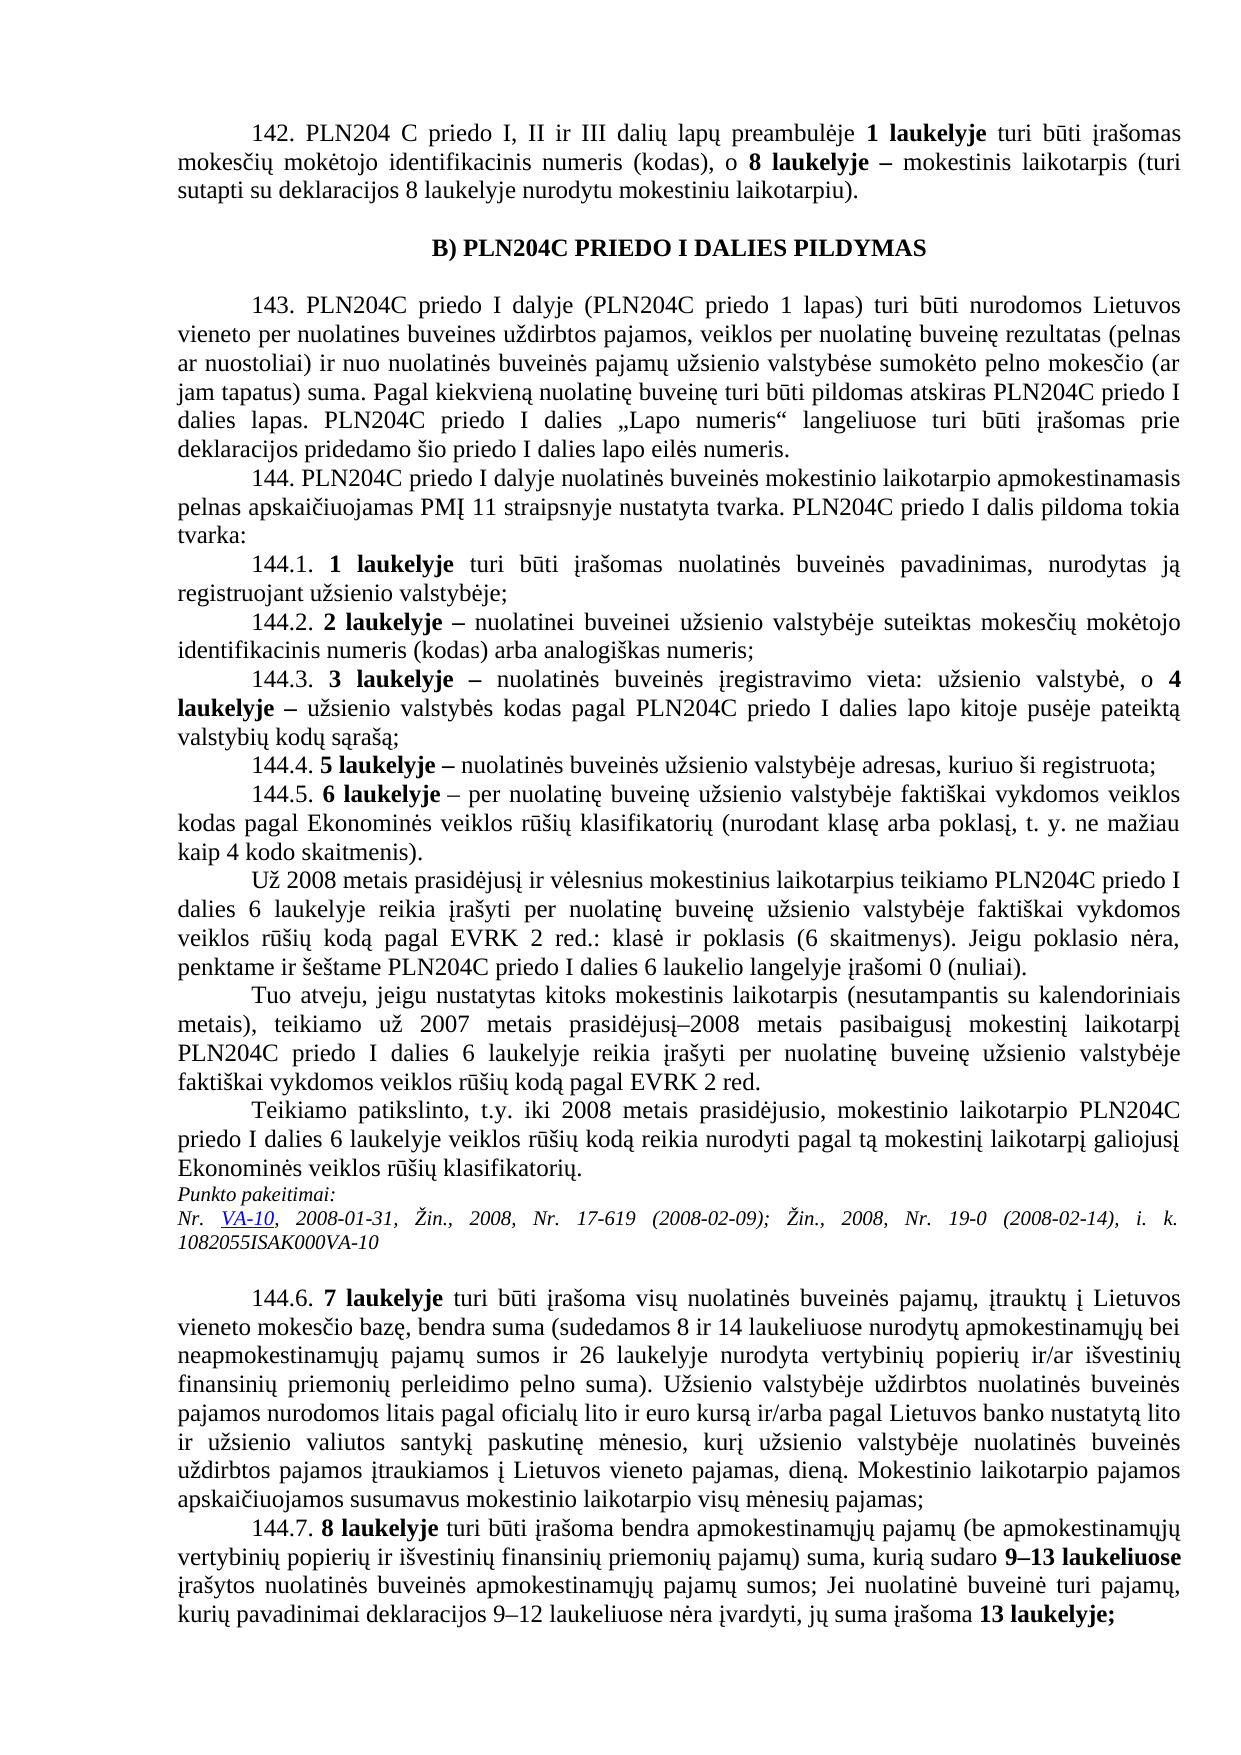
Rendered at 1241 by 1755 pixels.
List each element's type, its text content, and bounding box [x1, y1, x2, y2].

text 144.7. 8 laukelyje turi būti įrašoma bendra apmokestinamųjų pajamų (be apmokestinamųjų vertybinių popierių ir išvestinių finansinių priemonių pajamų) suma, kurią sudaro 9–13 laukeliuose įrašytos nuolatinės buveinės apmokestinamųjų pajamų sumos; Jei nuolatinė buveinė turi pajamų, kurių pavadinimai deklaracijos 9–12 laukeliuose nėra įvardyti, jų suma įrašoma 13 laukelyje; [177, 1513, 1181, 1628]
text 144.4. 5 laukelyje – nuolatinės buveinės užsienio valstybėje adresas, kuriuo ši registruota; [177, 751, 1181, 779]
text B) PLN204C PRIEDO I DALIES PILDYMAS [177, 233, 1181, 262]
text Nr. VA-10, 2008-01-31, Žin., 2008, Nr. 17-619 (2008-02-09); Žin., 2008, Nr. 19-0 (2008-02-14), i. k. 1082055ISAK000VA-10 [177, 1206, 1181, 1254]
text Už 2008 metais prasidėjusį ir vėlesnius mokestinius laikotarpius teikiamo PLN204C priedo I dalies 6 laukelyje reikia įrašyti per nuolatinę buveinę užsienio valstybėje faktiškai vykdomos veiklos rūšių kodą pagal EVRK 2 red.: klasė ir poklasis (6 skaitmenys). Jeigu poklasio nėra, penktame ir šeštame PLN204C priedo I dalies 6 laukelio langelyje įrašomi 0 (nuliai). [177, 866, 1181, 981]
text Tuo atveju, jeigu nustatytas kitoks mokestinis laikotarpis (nesutampantis su kalendoriniais metais), teikiamo už 2007 metais prasidėjusį–2008 metais pasibaigusį mokestinį laikotarpį PLN204C priedo I dalies 6 laukelyje reikia įrašyti per nuolatinę buveinę užsienio valstybėje faktiškai vykdomos veiklos rūšių kodą pagal EVRK 2 red. [177, 981, 1181, 1096]
text 144. PLN204C priedo I dalyje nuolatinės buveinės mokestinio laikotarpio apmokestinamasis pelnas apskaičiuojamas PMĮ 11 straipsnyje nustatyta tvarka. PLN204C priedo I dalis pildoma tokia tvarka: [177, 463, 1181, 549]
text 144.5. 6 laukelyje – per nuolatinę buveinę užsienio valstybėje faktiškai vykdomos veiklos kodas pagal Ekonominės veiklos rūšių klasifikatorių (nurodant klasę arba poklasį, t. y. ne mažiau kaip 4 kodo skaitmenis). [177, 779, 1181, 866]
text 144.6. 7 laukelyje turi būti įrašoma visų nuolatinės buveinės pajamų, įtrauktų į Lietuvos vieneto mokesčio bazę, bendra suma (sudedamos 8 ir 14 laukeliuose nurodytų apmokestinamųjų bei neapmokestinamųjų pajamų sumos ir 26 laukelyje nurodyta vertybinių popierių ir/ar išvestinių finansinių priemonių perleidimo pelno suma). Užsienio valstybėje uždirbtos nuolatinės buveinės pajamos nurodomos litais pagal oficialų lito ir euro kursą ir/arba pagal Lietuvos banko nustatytą lito ir užsienio valiutos santykį paskutinę mėnesio, kurį užsienio valstybėje nuolatinės buveinės uždirbtos pajamos įtraukiamos į Lietuvos vieneto pajamas, dieną. Mokestinio laikotarpio pajamos apskaičiuojamos susumavus mokestinio laikotarpio visų mėnesių pajamas; [177, 1283, 1181, 1513]
text 144.1. 1 laukelyje turi būti įrašomas nuolatinės buveinės pavadinimas, nurodytas ją registruojant užsienio valstybėje; [177, 549, 1181, 607]
text 142. PLN204 C priedo I, II ir III dalių lapų preambulėje 1 laukelyje turi būti įrašomas mokesčių mokėtojo identifikacinis numeris (kodas), o 8 laukelyje – mokestinis laikotarpis (turi sutapti su deklaracijos 8 laukelyje nurodytu mokestiniu laikotarpiu). [177, 118, 1181, 204]
text Teikiamo patikslinto, t.y. iki 2008 metais prasidėjusio, mokestinio laikotarpio PLN204C priedo I dalies 6 laukelyje veiklos rūšių kodą reikia nurodyti pagal tą mokestinį laikotarpį galiojusį Ekonominės veiklos rūšių klasifikatorių. [177, 1096, 1181, 1182]
text Punkto pakeitimai: [177, 1182, 1181, 1206]
text 144.2. 2 laukelyje – nuolatinei buveinei užsienio valstybėje suteiktas mokesčių mokėtojo identifikacinis numeris (kodas) arba analogiškas numeris; [177, 607, 1181, 664]
text 144.3. 3 laukelyje – nuolatinės buveinės įregistravimo vieta: užsienio valstybė, o 4 laukelyje – užsienio valstybės kodas pagal PLN204C priedo I dalies lapo kitoje pusėje pateiktą valstybių kodų sąrašą; [177, 664, 1181, 751]
text 143. PLN204C priedo I dalyje (PLN204C priedo 1 lapas) turi būti nurodomos Lietuvos vieneto per nuolatines buveines uždirbtos pajamos, veiklos per nuolatinę buveinę rezultatas (pelnas ar nuostoliai) ir nuo nuolatinės buveinės pajamų užsienio valstybėse sumokėto pelno mokesčio (ar jam tapatus) suma. Pagal kiekvieną nuolatinę buveinę turi būti pildomas atskiras PLN204C priedo I dalies lapas. PLN204C priedo I dalies „Lapo numeris“ langeliuose turi būti įrašomas prie deklaracijos pridedamo šio priedo I dalies lapo eilės numeris. [177, 291, 1181, 463]
